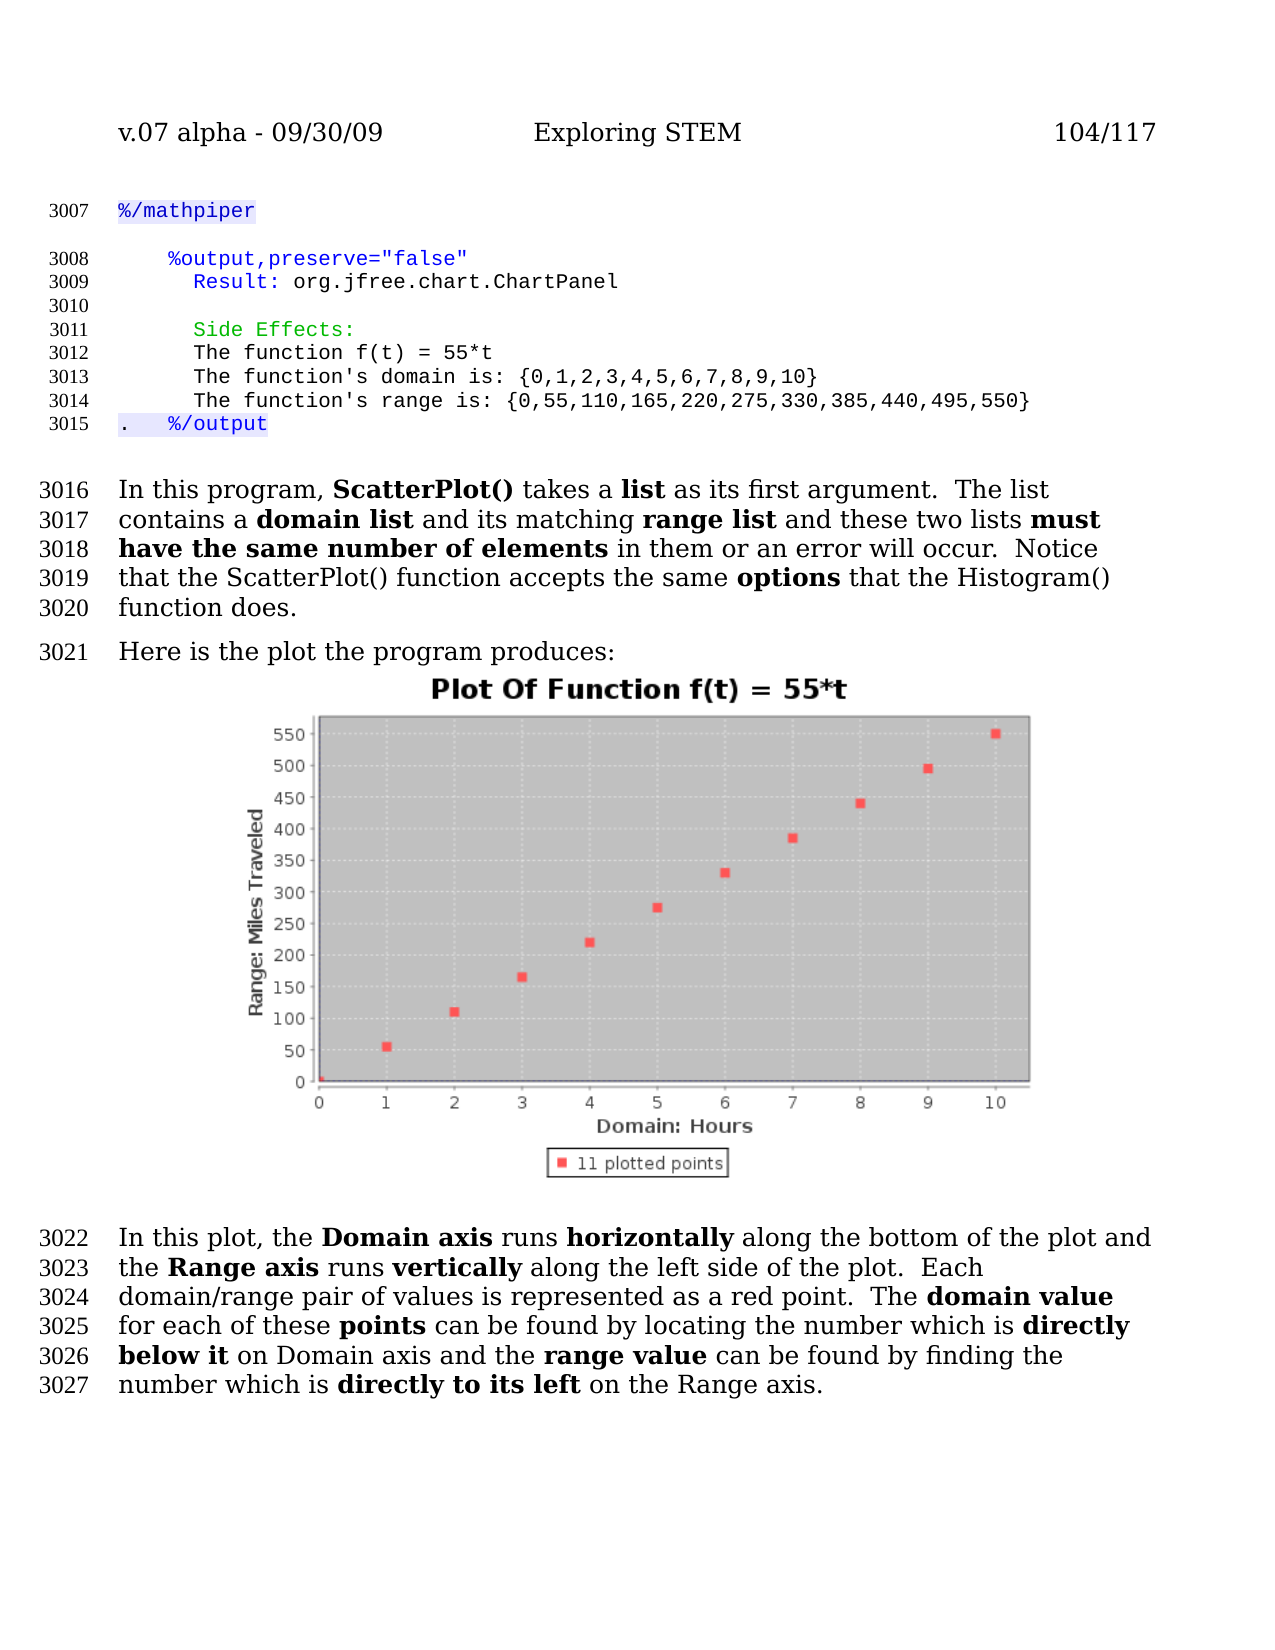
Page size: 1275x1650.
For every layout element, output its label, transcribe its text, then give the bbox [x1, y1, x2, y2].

picture [230, 672, 1046, 1179]
text . %/output [118, 413, 1157, 437]
text %/mathpiper [118, 200, 1157, 224]
text %output,preserve="false" [118, 248, 1157, 271]
text The function's range is: {0,55,110,165,220,275,330,385,440,495,550} [118, 389, 1157, 413]
text In this plot, the Domain axis runs horizontally along the bottom of the plot and the Range axis runs vertically along the left side of the plot. Each domain/range pair of values is represented as a red point. The domain value for each of these points can be found by locating the number which is directly below it on Domain axis and the range value can be found by finding the number which is directly to its left on the Range axis. [118, 1223, 1157, 1399]
text The function f(t) = 55*t [118, 342, 1157, 366]
text Side Effects: [118, 319, 1157, 342]
text In this program, ScatterPlot() takes a list as its first argument. The list contains a domain list and its matching range list and these two lists must have the same number of elements in them or an error will occur. Notice that the ScatterPlot() function accepts the same options that the Histogram() function does. [118, 475, 1157, 622]
text Here is the plot the program produces: [118, 637, 1157, 666]
text Result: org.jfree.chart.ChartPanel [118, 271, 1157, 295]
text The function's domain is: {0,1,2,3,4,5,6,7,8,9,10} [118, 366, 1157, 389]
